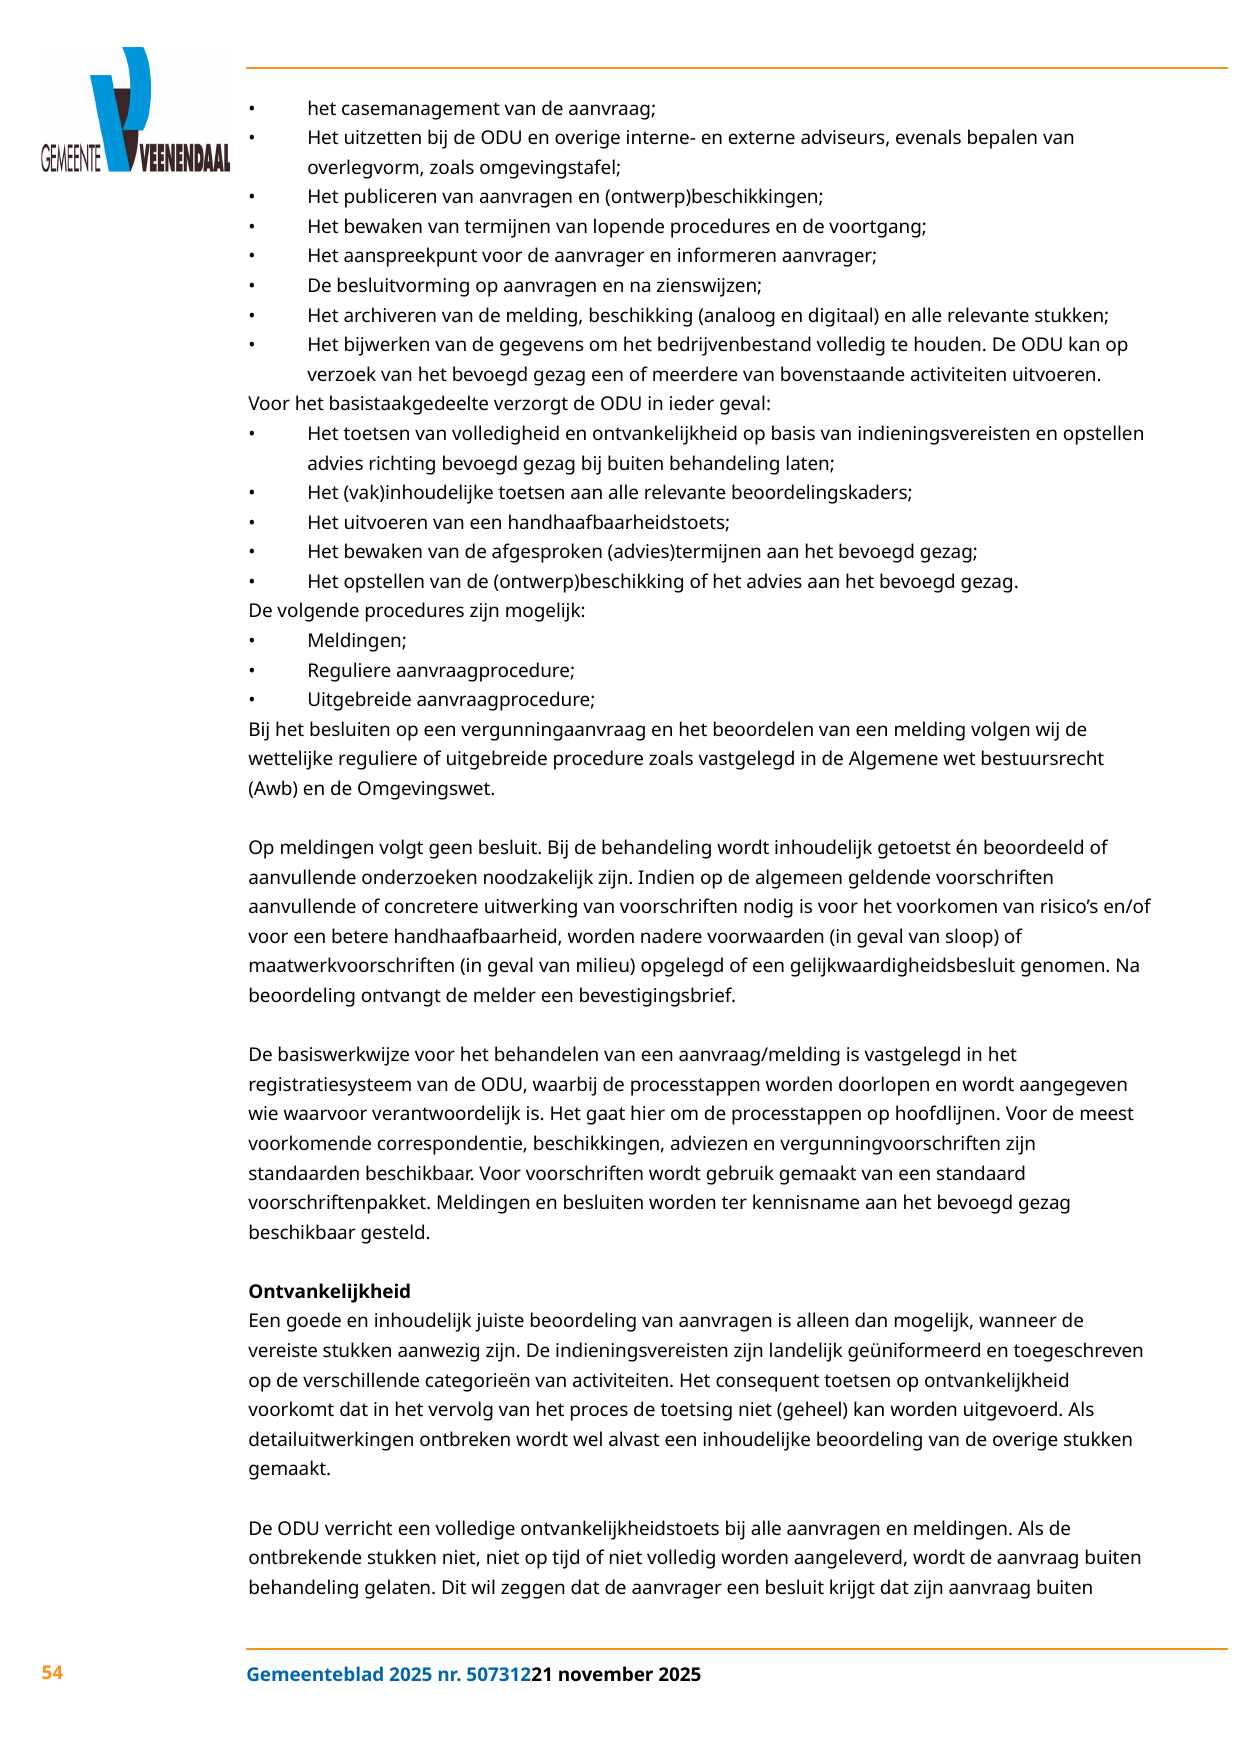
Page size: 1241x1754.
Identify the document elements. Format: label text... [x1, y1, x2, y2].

list Het uitzetten bij de ODU en overige interne- en externe adviseurs, evenals bepalen van overlegvorm, zoals omgevingstafel; [248, 124, 1152, 180]
text Voor het basistaakgedeelte verzorgt de ODU in ieder geval: [248, 391, 1152, 416]
list Uitgebreide aanvraagprocedure; [248, 686, 1152, 712]
list Het bewaken van de afgesproken (advies)termijnen aan het bevoegd gezag; [248, 538, 1152, 564]
list het casemanagement van de aanvraag; [248, 95, 1152, 121]
text Ontvankelijkheid [248, 1278, 1152, 1304]
list Het opstellen van de (ontwerp)beschikking of het advies aan het bevoegd gezag. [248, 568, 1152, 594]
picture [123, 47, 231, 172]
list Het archiveren van de melding, beschikking (analoog en digitaal) en alle relevante stukken; [248, 302, 1152, 328]
text Op meldingen volgt geen besluit. Bij de behandeling wordt inhoudelijk getoetst én beoordeeld of aanvullende onderzoeken noodzakelijk zijn. Indien op de algemeen geldende voorschriften aanvullende of concretere uitwerking van voorschriften nodig is voor het voorkomen van risico’s en/of voor een betere handhaafbaarheid, worden nadere voorwaarden (in geval van sloop) of maatwerkvoorschriften (in geval van milieu) opgelegd of een gelijkwaardigheidsbesluit genomen. Na beoordeling ontvangt de melder een bevestigingsbrief. [248, 834, 1152, 1008]
list Het (vak)inhoudelijke toetsen aan alle relevante beoordelingskaders; [248, 479, 1152, 505]
text De volgende procedures zijn mogelijk: [248, 598, 1152, 623]
list Het toetsen van volledigheid en ontvankelijkheid op basis van indieningsvereisten en opstellen advies richting bevoegd gezag bij buiten behandeling laten; [248, 420, 1152, 476]
list De besluitvorming op aanvragen en na zienswijzen; [248, 272, 1152, 298]
text De ODU verricht een volledige ontvankelijkheidstoets bij alle aanvragen en meldingen. Als de ontbrekende stukken niet, niet op tijd of niet volledig worden aangeleverd, wordt de aanvraag buiten behandeling gelaten. Dit wil zeggen dat de aanvrager een besluit krijgt dat zijn aanvraag buiten [248, 1515, 1152, 1600]
text De basiswerkwijze voor het behandelen van een aanvraag/melding is vastgelegd in het registratiesysteem van de ODU, waarbij de processtappen worden doorlopen en wordt aangegeven wie waarvoor verantwoordelijk is. Het gaat hier om de processtappen op hoofdlijnen. Voor de meest voorkomende correspondentie, beschikkingen, adviezen en vergunningvoorschriften zijn standaarden beschikbaar. Voor voorschriften wordt gebruik gemaakt van een standaard voorschriftenpakket. Meldingen en besluiten worden ter kennisname aan het bevoegd gezag beschikbaar gesteld. [248, 1041, 1152, 1245]
list Meldingen; [248, 627, 1152, 653]
text Bij het besluiten op een vergunningaanvraag en het beoordelen van een melding volgen wij de wettelijke reguliere of uitgebreide procedure zoals vastgelegd in de Algemene wet bestuursrecht (Awb) en de Omgevingswet. [248, 716, 1152, 801]
list Het bewaken van termijnen van lopende procedures en de voortgang; [248, 213, 1152, 239]
list Het bijwerken van de gegevens om het bedrijvenbestand volledig te houden. De ODU kan op verzoek van het bevoegd gezag een of meerdere van bovenstaande activiteiten uitvoeren. [248, 331, 1152, 387]
picture [41, 47, 130, 172]
list Reguliere aanvraagprocedure; [248, 657, 1152, 683]
text Een goede en inhoudelijk juiste beoordeling van aanvragen is alleen dan mogelijk, wanneer de vereiste stukken aanwezig zijn. De indieningsvereisten zijn landelijk geüniformeerd en toegeschreven op de verschillende categorieën van activiteiten. Het consequent toetsen op ontvankelijkheid voorkomt dat in het vervolg van het proces de toetsing niet (geheel) kan worden uitgevoerd. Als detailuitwerkingen ontbreken wordt wel alvast een inhoudelijke beoordeling van de overige stukken gemaakt. [248, 1308, 1152, 1481]
list Het aanspreekpunt voor de aanvrager en informeren aanvrager; [248, 243, 1152, 268]
list Het uitvoeren van een handhaafbaarheidstoets; [248, 509, 1152, 535]
list Het publiceren van aanvragen en (ontwerp)beschikkingen; [248, 183, 1152, 209]
